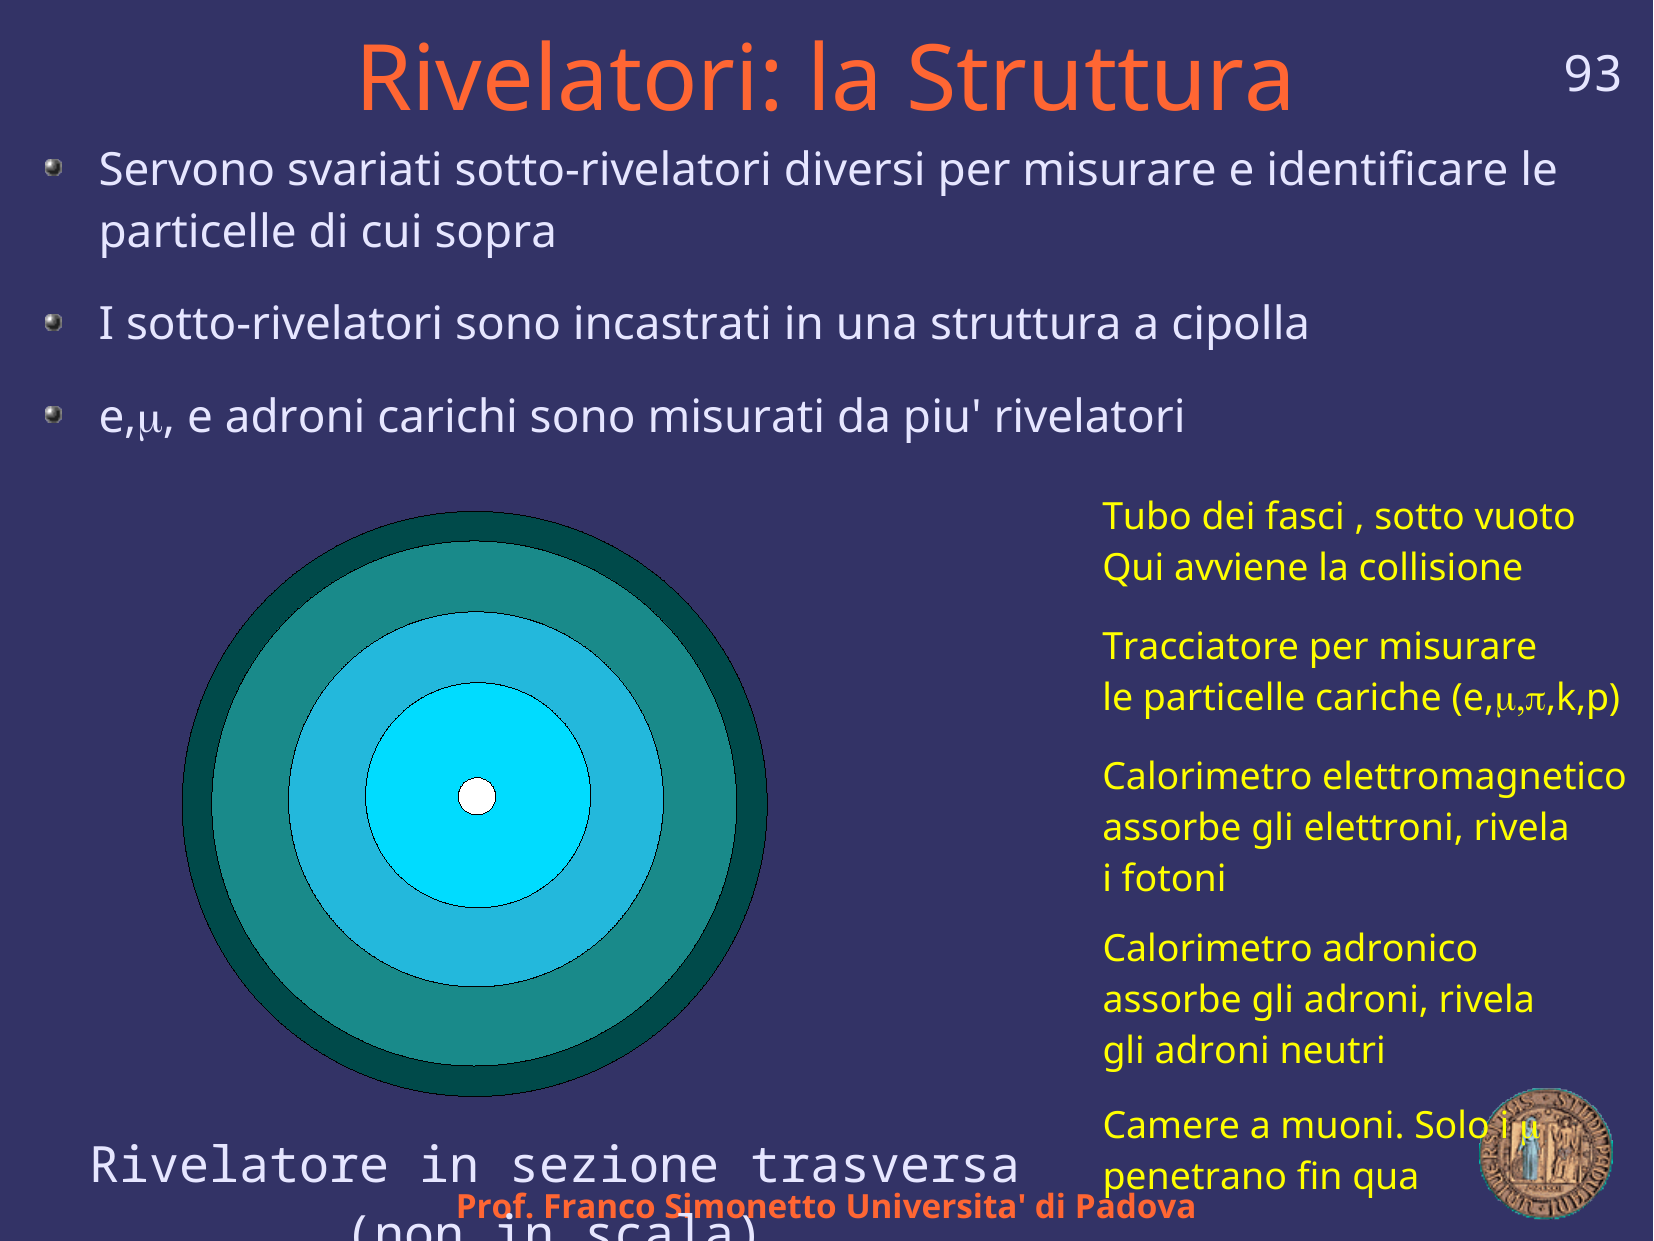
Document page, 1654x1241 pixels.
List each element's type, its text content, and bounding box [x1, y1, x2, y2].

text_box Rivelatore in sezione trasversa (non in scala) [75, 1121, 1036, 1237]
text_box Tracciatore per misurare le particelle cariche (e,m,p,k,p) [1087, 612, 1648, 732]
text_box Calorimetro adronico assorbe gli adroni, rivela gli adroni neutri [1087, 913, 1545, 1086]
list Servono svariati sotto-rivelatori diversi per misurare e identificare le particelle di cui sopra I sotto-rivelatori sono incastrati in una struttura a cipolla e,m, e adroni carichi sono misurati da piu' rivelatori [27, 136, 1613, 451]
text_box [182, 511, 768, 1097]
text_box Calorimetro elettromagnetico assorbe gli elettroni, rivela i fotoni [1087, 742, 1634, 914]
text_box Camere a muoni. Solo i m penetrano fin qua [1087, 1090, 1539, 1211]
title Rivelatori: la Struttura [82, 29, 1571, 121]
picture [1479, 1087, 1613, 1221]
text_box Tubo dei fasci , sotto vuoto Qui avviene la collisione [1087, 482, 1598, 602]
